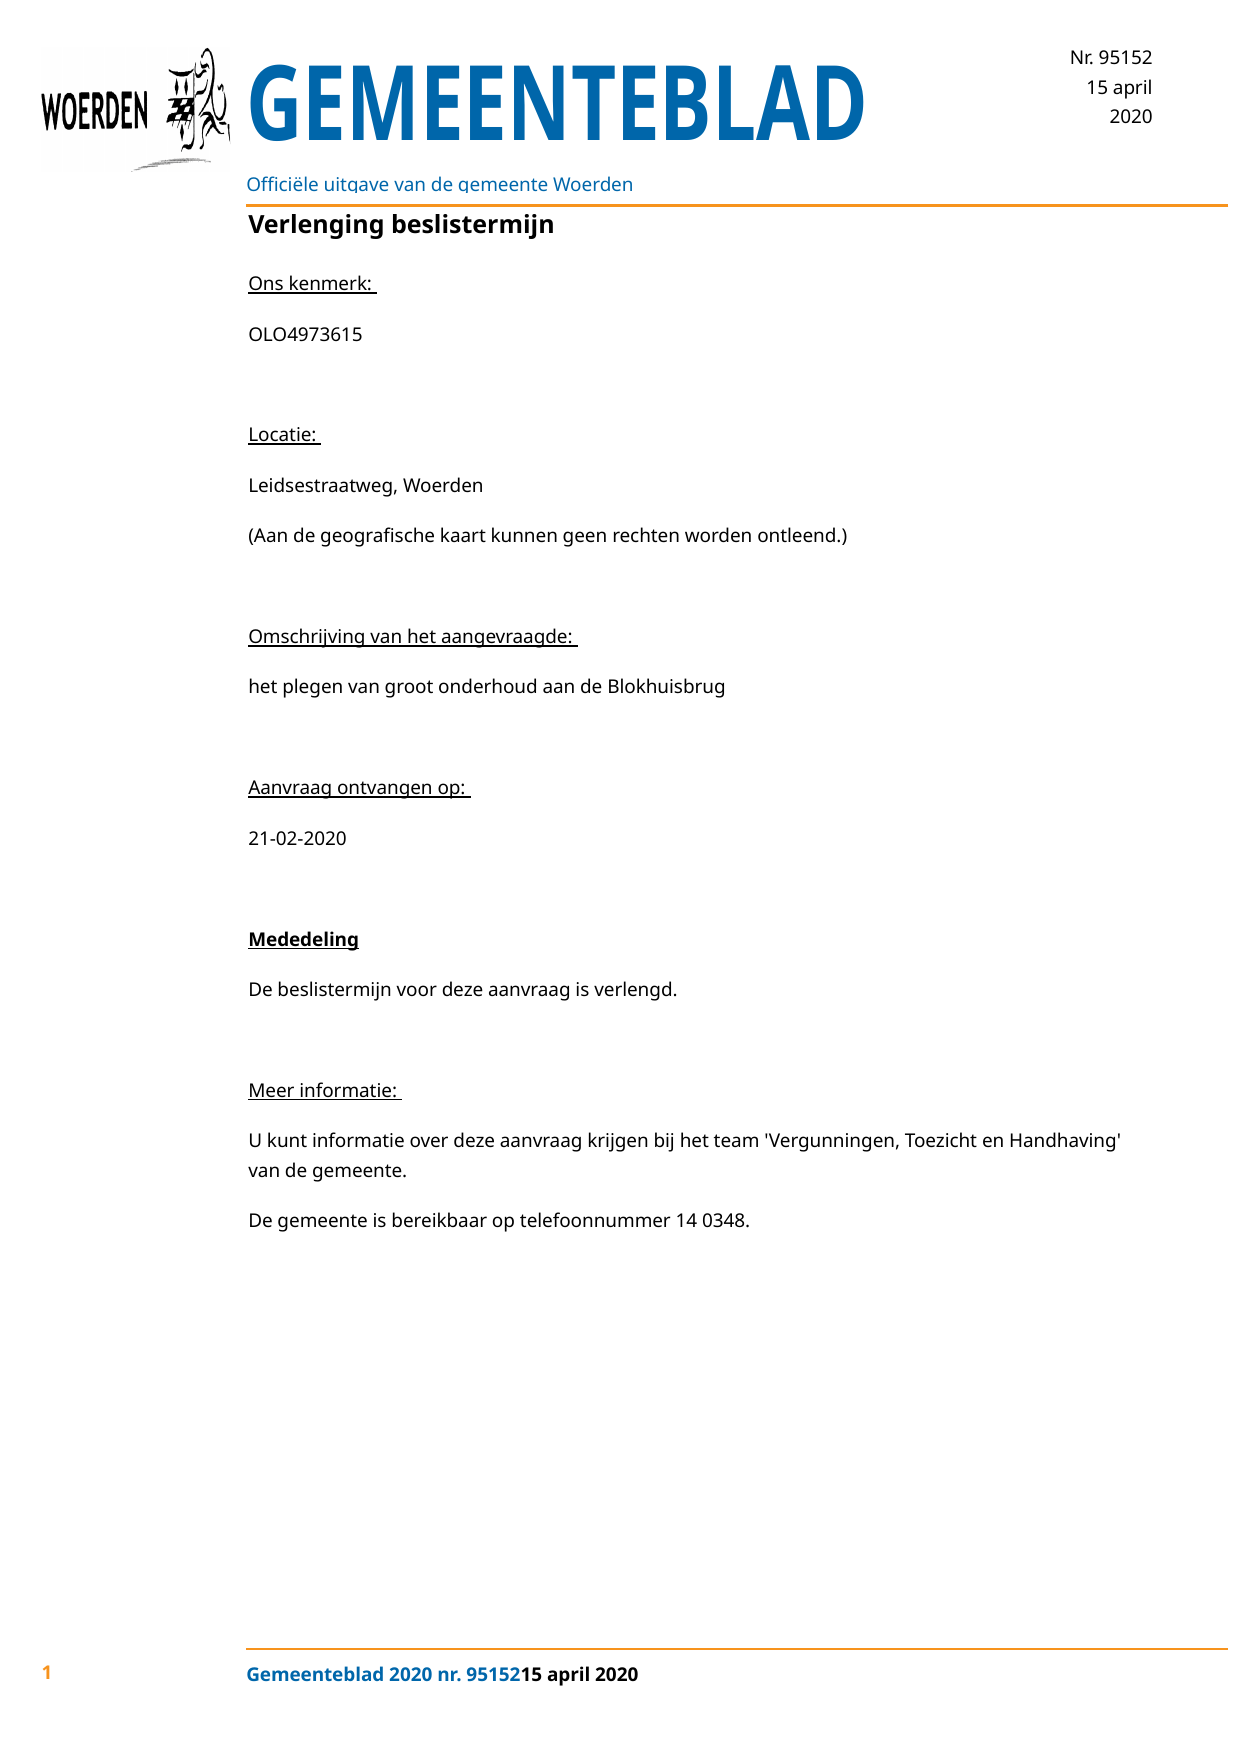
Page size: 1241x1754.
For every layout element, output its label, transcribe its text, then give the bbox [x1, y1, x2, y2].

text Verlenging beslistermijn [248, 207, 1152, 241]
picture [41, 47, 231, 172]
text De beslistermijn voor deze aanvraag is verlengd. [248, 976, 1152, 1002]
text Meer informatie: [248, 1077, 1152, 1103]
text Aanvraag ontvangen op: [248, 774, 1152, 800]
text (Aan de geografische kaart kunnen geen rechten worden ontleend.) [248, 522, 1152, 548]
text Mededeling [248, 926, 1152, 951]
text De gemeente is bereikbaar op telefoonnummer 14 0348. [248, 1207, 1152, 1233]
text Omschrijving van het aangevraagde: [248, 623, 1152, 649]
text Locatie: [248, 422, 1152, 447]
text Leidsestraatweg, Woerden [248, 472, 1152, 498]
text 21-02-2020 [248, 825, 1152, 851]
text Ons kenmerk: [248, 270, 1152, 296]
text OLO4973615 [248, 321, 1152, 346]
text U kunt informatie over deze aanvraag krijgen bij het team 'Vergunningen, Toezicht en Handhaving' van de gemeente. [248, 1127, 1152, 1183]
text het plegen van groot onderhoud aan de Blokhuisbrug [248, 674, 1152, 699]
